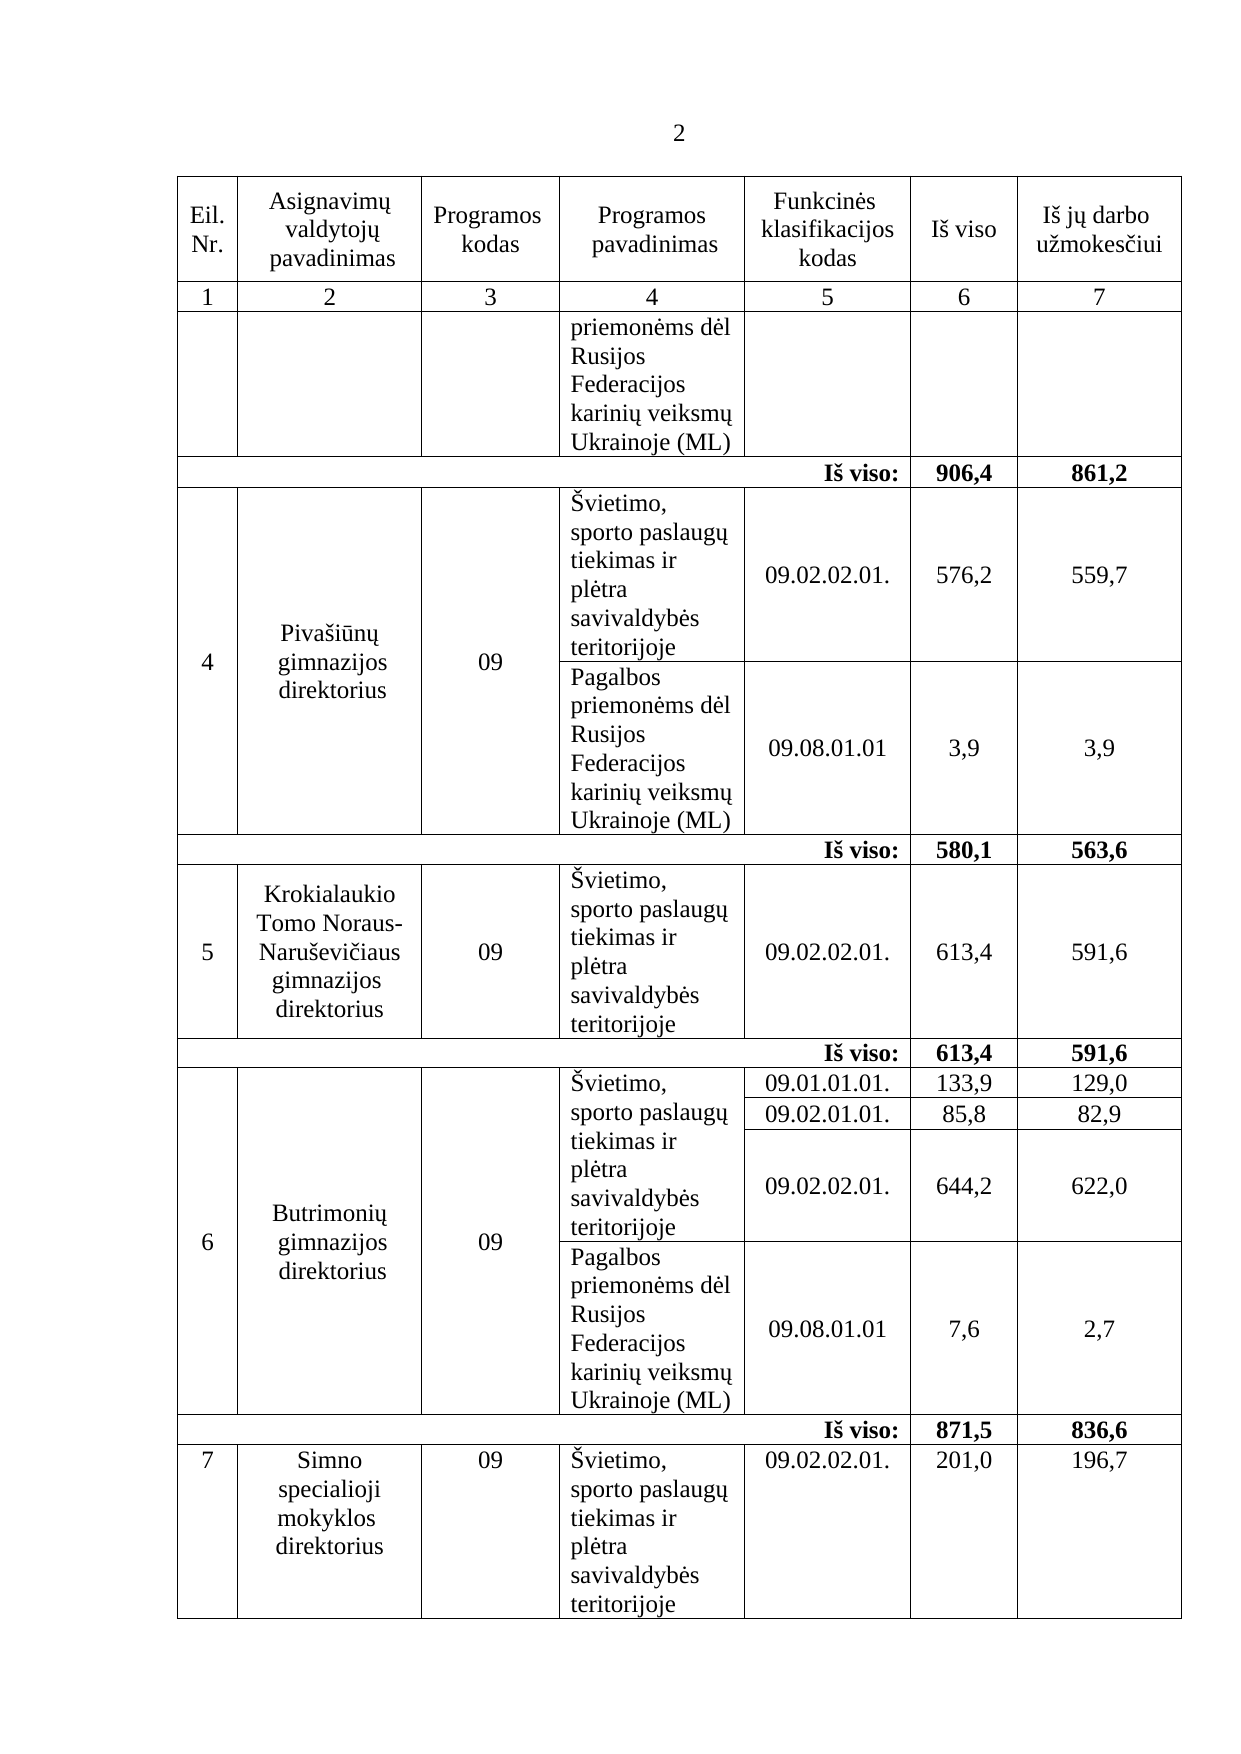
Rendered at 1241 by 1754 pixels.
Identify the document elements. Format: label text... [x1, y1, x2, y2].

table_cell 09 [422, 1445, 559, 1618]
table_cell 201,0 [911, 1445, 1017, 1618]
table_cell 3,9 [911, 662, 1017, 834]
table_cell Švietimo, sporto paslaugų tiekimas ir plėtra savivaldybės teritorijoje [560, 1068, 744, 1241]
table_cell 4 [560, 282, 744, 311]
table_cell [1018, 312, 1181, 456]
table_cell Švietimo, sporto paslaugų tiekimas ir plėtra savivaldybės teritorijoje [560, 488, 744, 661]
table_cell Pagalbos priemonėms dėl Rusijos Federacijos karinių veiksmų Ukrainoje (ML) [560, 662, 744, 834]
table_cell 2,7 [1018, 1242, 1181, 1414]
table_cell 576,2 [911, 488, 1017, 661]
table_cell 4 [178, 488, 237, 834]
table_cell 3 [422, 282, 559, 311]
table_cell Švietimo, sporto paslaugų tiekimas ir plėtra savivaldybės teritorijoje [560, 1445, 744, 1618]
table_cell 613,4 [911, 865, 1017, 1037]
table_cell 871,5 [911, 1415, 1017, 1444]
table_cell 5 [178, 865, 237, 1037]
table_cell 559,7 [1018, 488, 1181, 661]
table_cell [745, 312, 910, 456]
table_cell 09 [422, 488, 559, 834]
table_cell 1 [178, 282, 237, 311]
table_cell 82,9 [1018, 1098, 1181, 1128]
table_header Asignavimų valdytojų pavadinimas [238, 177, 421, 281]
table_cell 133,9 [911, 1068, 1017, 1097]
table_cell 836,6 [1018, 1415, 1181, 1444]
table_cell 861,2 [1018, 457, 1181, 487]
table_cell 09.02.01.01. [745, 1098, 910, 1128]
table_header Programos kodas [422, 177, 559, 281]
table_cell 906,4 [911, 457, 1017, 487]
table_cell 580,1 [911, 835, 1017, 864]
table_cell 09.02.02.01. [745, 488, 910, 661]
table_cell Simno specialioji mokyklos direktorius [238, 1445, 421, 1618]
table_cell 7 [1018, 282, 1181, 311]
table_cell [911, 312, 1017, 456]
table_cell priemonėms dėl Rusijos Federacijos karinių veiksmų Ukrainoje (ML) [560, 312, 744, 456]
table_cell 2 [238, 282, 421, 311]
table_cell Iš viso: [178, 1039, 910, 1067]
table_cell 6 [178, 1068, 237, 1414]
table_header Funkcinės klasifikacijos kodas [745, 177, 910, 281]
table_cell [238, 312, 421, 456]
table_cell Pagalbos priemonėms dėl Rusijos Federacijos karinių veiksmų Ukrainoje (ML) [560, 1242, 744, 1414]
table_cell Iš viso: [178, 1415, 910, 1444]
table_cell 5 [745, 282, 910, 311]
table_cell Butrimonių gimnazijos direktorius [238, 1068, 421, 1414]
table_cell 7 [178, 1445, 237, 1618]
table_cell 622,0 [1018, 1130, 1181, 1241]
table_cell Pivašiūnų gimnazijos direktorius [238, 488, 421, 834]
table_cell 591,6 [1018, 1039, 1181, 1067]
table_header Eil. Nr. [178, 177, 237, 281]
table_cell 613,4 [911, 1039, 1017, 1067]
table_cell Švietimo, sporto paslaugų tiekimas ir plėtra savivaldybės teritorijoje [560, 865, 744, 1037]
table_cell 644,2 [911, 1130, 1017, 1241]
table_cell 3,9 [1018, 662, 1181, 834]
table_cell 129,0 [1018, 1068, 1181, 1097]
table_header Iš viso [911, 177, 1017, 281]
table_cell 09.08.01.01 [745, 1242, 910, 1414]
table_cell 09 [422, 865, 559, 1037]
table_cell 591,6 [1018, 865, 1181, 1037]
table_cell Iš viso: [178, 835, 910, 864]
table_cell [422, 312, 559, 456]
table_cell 563,6 [1018, 835, 1181, 864]
table_cell 7,6 [911, 1242, 1017, 1414]
table_cell Iš viso: [178, 457, 910, 487]
table_cell 6 [911, 282, 1017, 311]
table_cell Krokialaukio Tomo Noraus-Naruševičiaus gimnazijos direktorius [238, 865, 421, 1037]
table_cell 196,7 [1018, 1445, 1181, 1618]
table_cell 09.02.02.01. [745, 865, 910, 1037]
table_cell 09.02.02.01. [745, 1130, 910, 1241]
table_cell 09 [422, 1068, 559, 1414]
table_header Iš jų darbo užmokesčiui [1018, 177, 1181, 281]
table_cell 09.02.02.01. [745, 1445, 910, 1618]
table_cell 09.08.01.01 [745, 662, 910, 834]
table_cell [178, 312, 237, 456]
table_cell 85,8 [911, 1098, 1017, 1128]
table_header Programos pavadinimas [560, 177, 744, 281]
table_cell 09.01.01.01. [745, 1068, 910, 1097]
